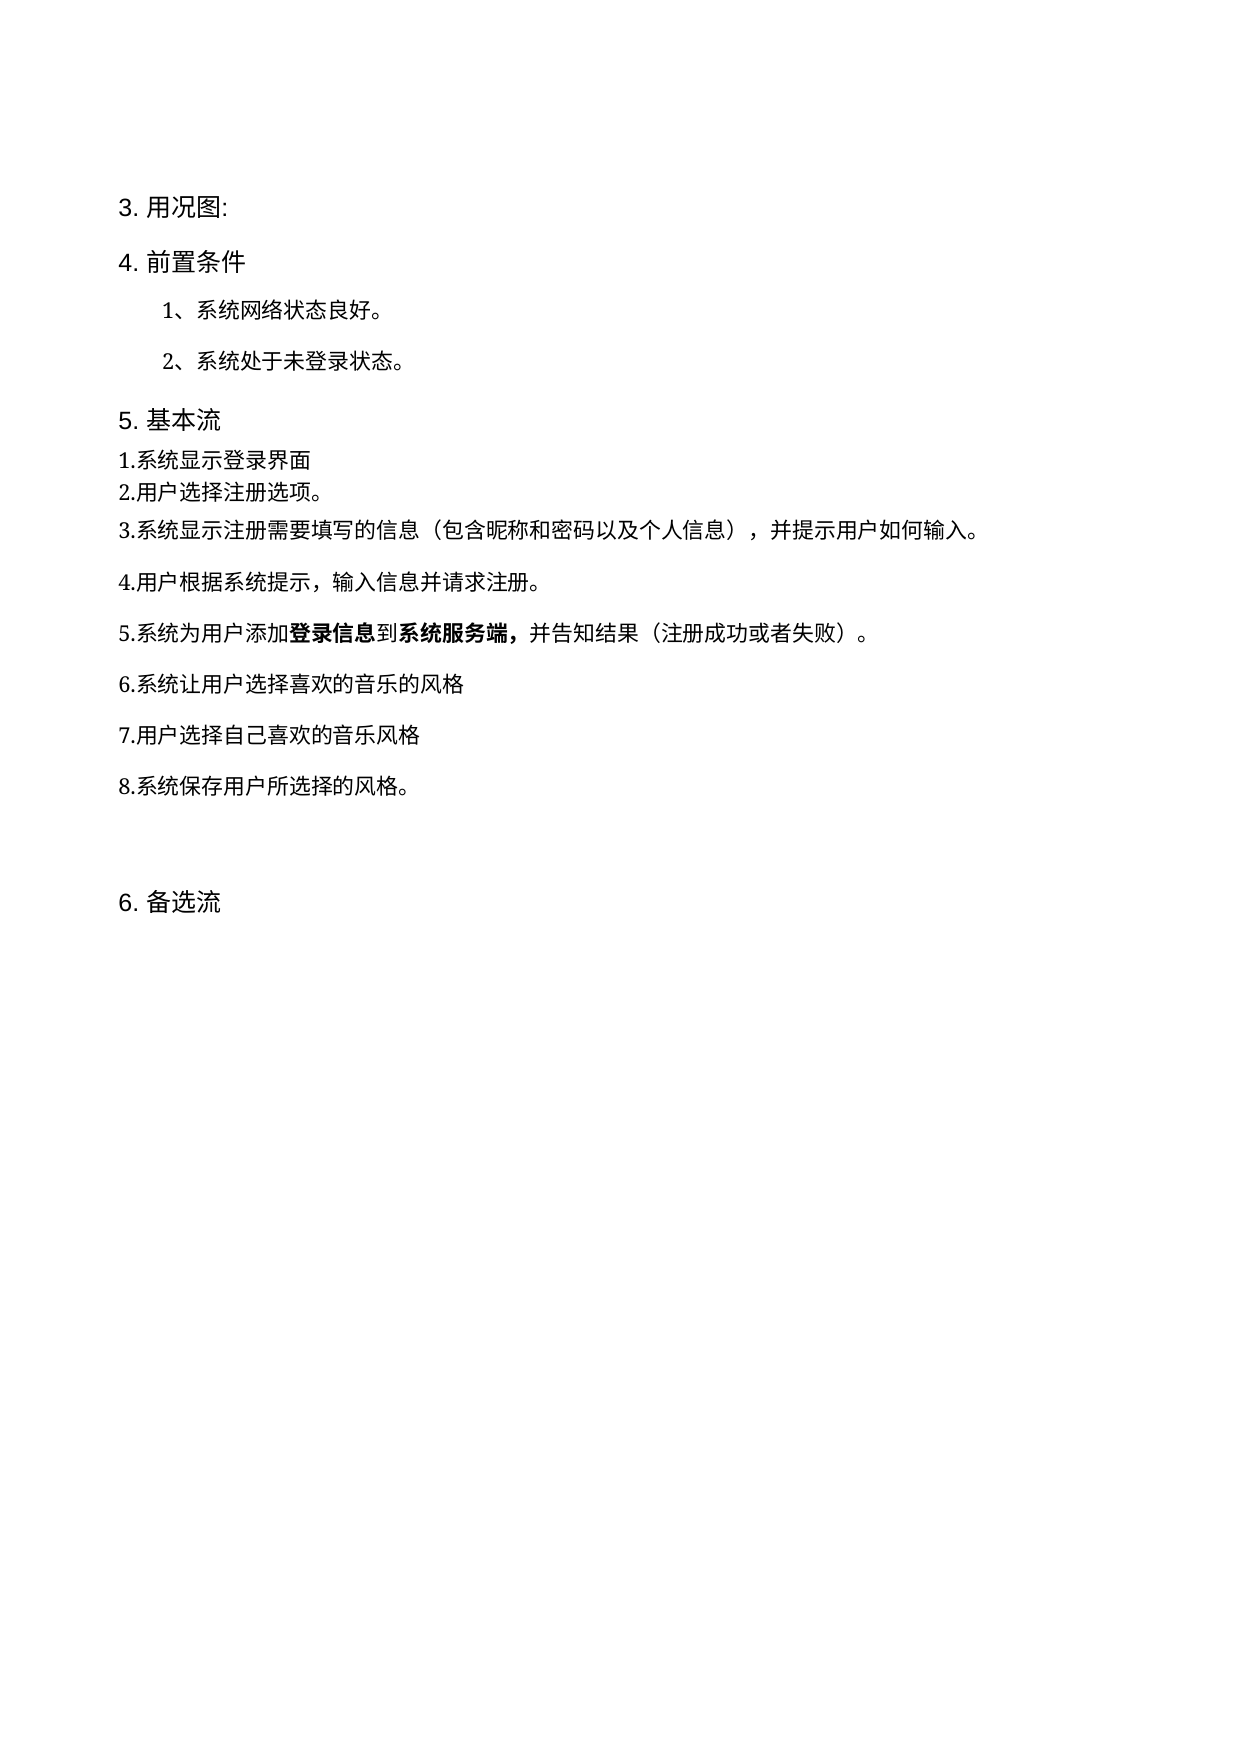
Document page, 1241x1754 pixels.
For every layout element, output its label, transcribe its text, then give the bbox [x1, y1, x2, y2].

text 8.系统保存用户所选择的风格。 [118, 769, 1122, 801]
text 3.系统显示注册需要填写的信息（包含昵称和密码以及个人信息），并提示用户如何输入。 [118, 513, 1122, 545]
text 1.系统显示登录界面 [118, 443, 1122, 475]
subtitle 备选流 [118, 883, 1122, 919]
text 7.用户选择自己喜欢的音乐风格 [118, 718, 1122, 749]
subtitle 前置条件 [118, 243, 1122, 279]
text 4.用户根据系统提示，输入信息并请求注册。 [118, 564, 1122, 596]
text 1、系统网络状态良好。 [118, 293, 1122, 324]
text 5.系统为用户添加登录信息到系统服务端，并告知结果（注册成功或者失败）。 [118, 616, 1122, 647]
subtitle 基本流 [118, 400, 1122, 436]
text 6.系统让用户选择喜欢的音乐的风格 [118, 667, 1122, 698]
text 2、系统处于未登录状态。 [118, 344, 1122, 376]
subtitle 用况图: [118, 188, 1122, 224]
text 2.用户选择注册选项。 [118, 475, 1122, 507]
